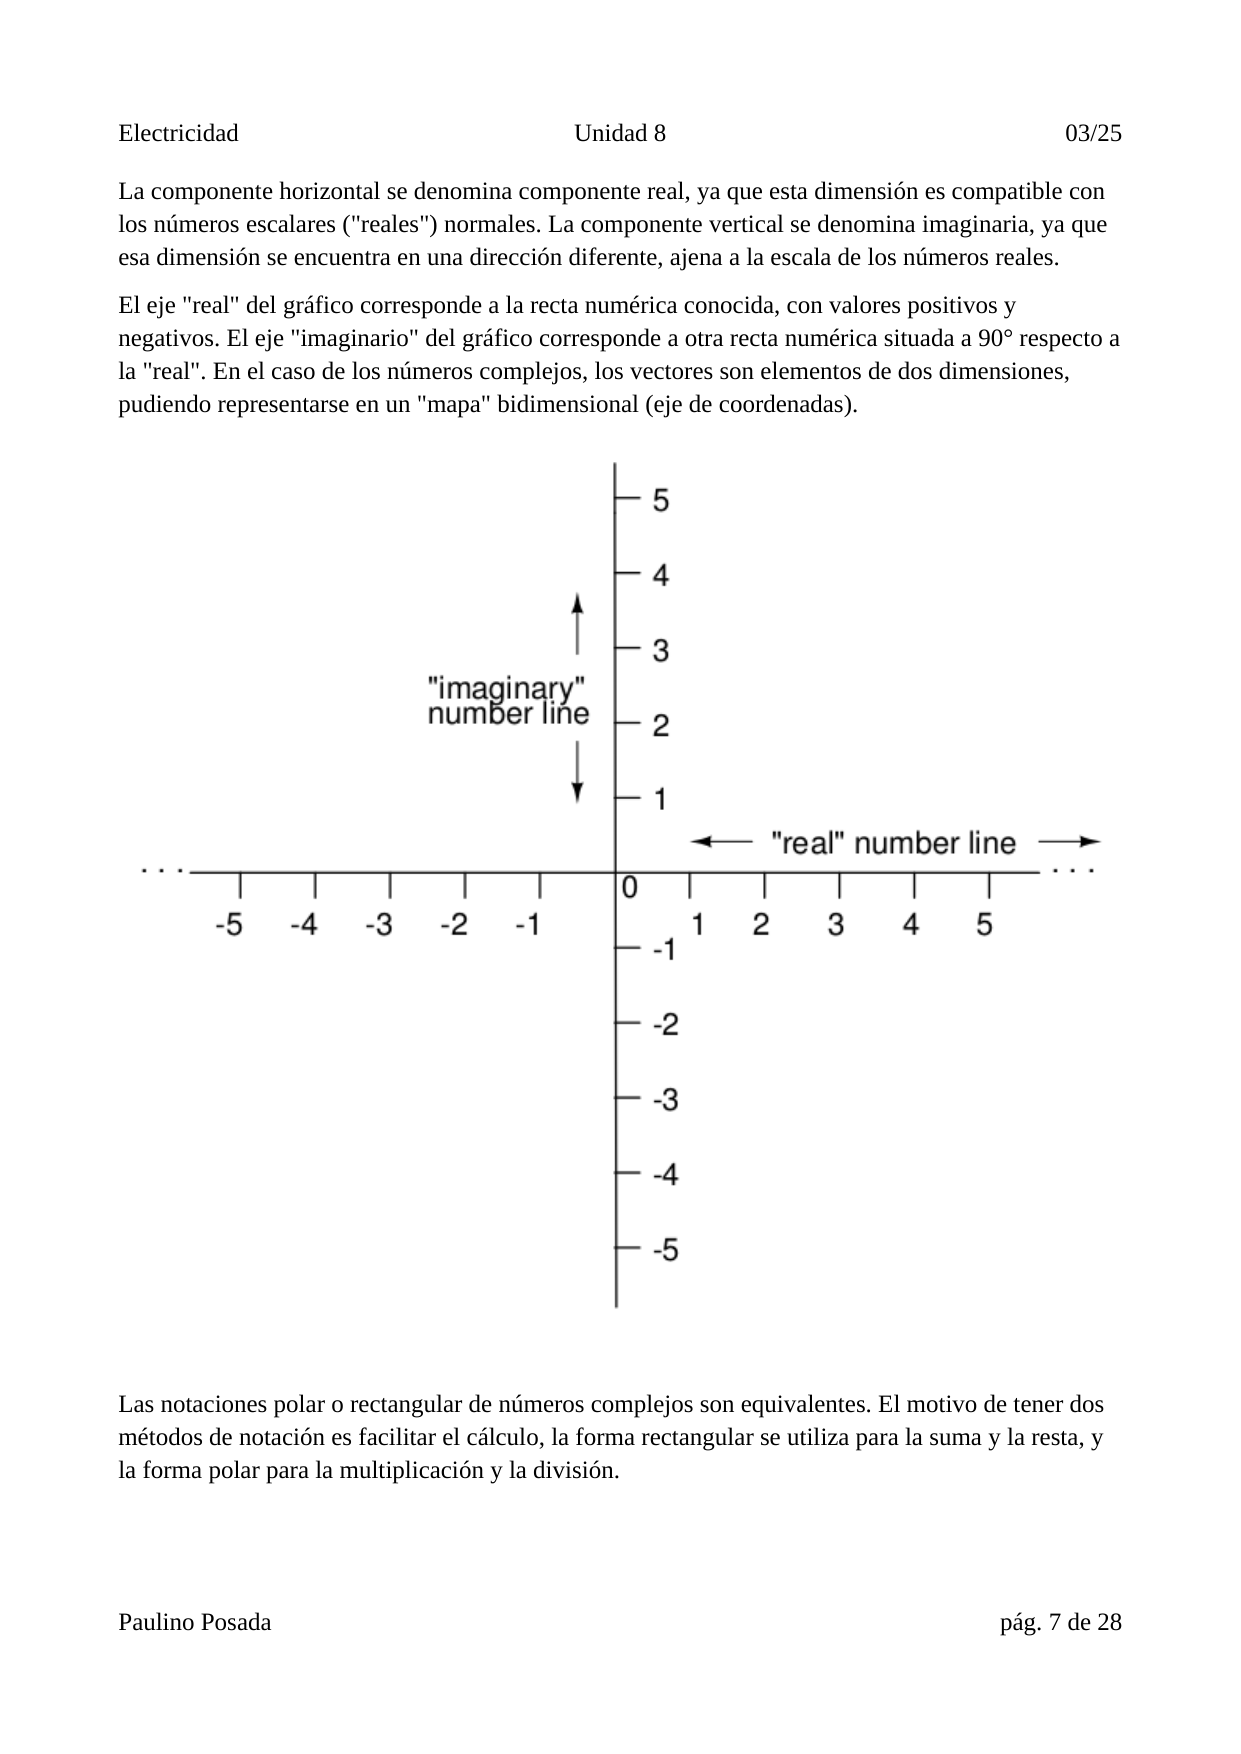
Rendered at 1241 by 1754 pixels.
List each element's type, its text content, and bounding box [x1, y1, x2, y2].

text La componente horizontal se denomina componente real, ya que esta dimensión es compatible con los números escalares ("reales") normales. La componente vertical se denomina imaginaria, ya que esa dimensión se encuentra en una dirección diferente, ajena a la escala de los números reales. [118, 176, 1122, 271]
text El eje "real" del gráfico corresponde a la recta numérica conocida, con valores positivos y negativos. El eje "imaginario" del gráfico corresponde a otra recta numérica situada a 90° respecto a la "real". En el caso de los números complejos, los vectores son elementos de dos dimensiones, pudiendo representarse en un "mapa" bidimensional (eje de coordenadas). [118, 290, 1122, 418]
picture [123, 436, 1117, 1320]
text Las notaciones polar o rectangular de números complejos son equivalentes. El motivo de tener dos métodos de notación es facilitar el cálculo, la forma rectangular se utiliza para la suma y la resta, y la forma polar para la multiplicación y la división. [118, 1389, 1122, 1483]
